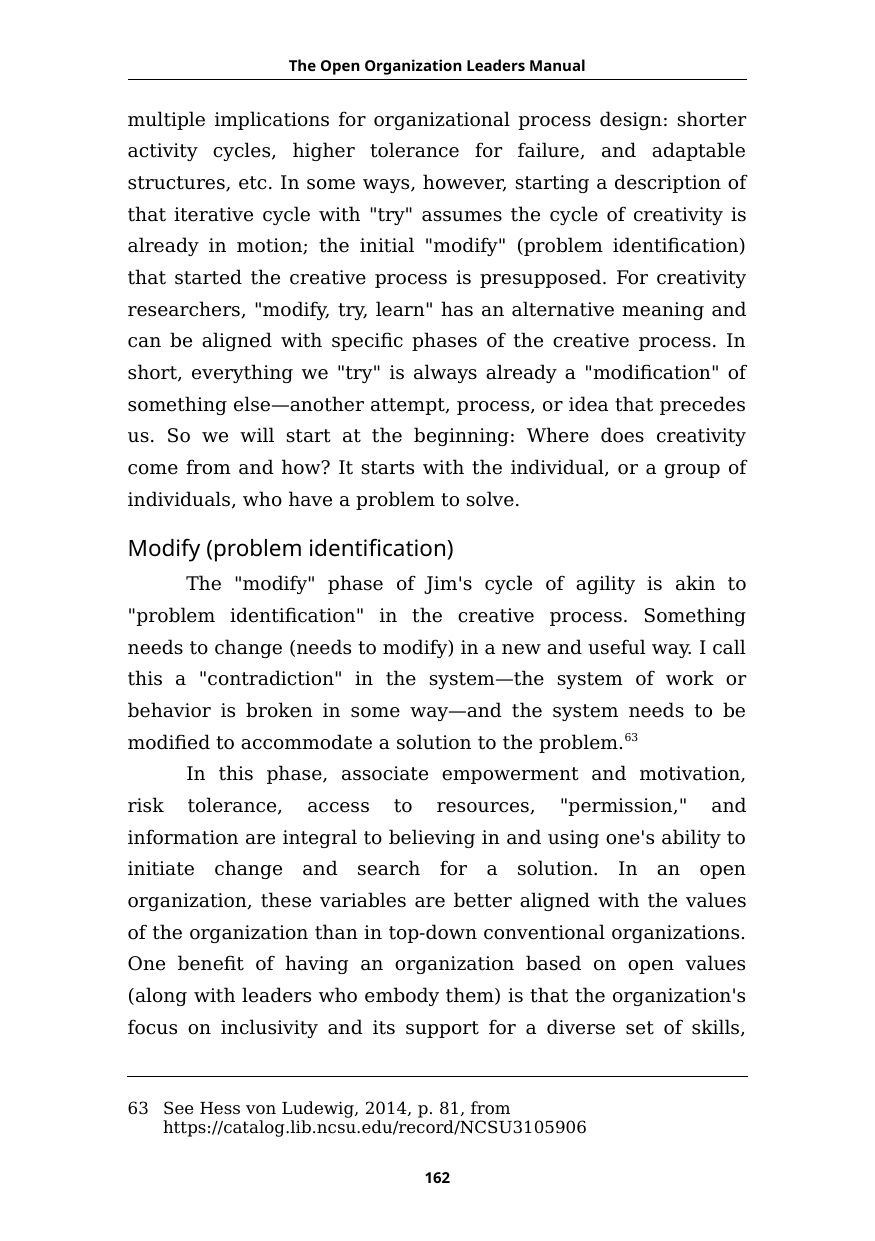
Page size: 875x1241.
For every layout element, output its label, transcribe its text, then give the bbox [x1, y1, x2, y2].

text See Hess von Ludewig, 2014, p. 81, from https://catalog.lib.ncsu.edu/record/NCSU3105906 [127, 1099, 747, 1138]
subtitle Modify (problem identification) [127, 535, 747, 561]
text In this phase, associate empowerment and motivation, risk tolerance, access to resources, "permission," and information are integral to believing in and using one's ability to initiate change and search for a solution. In an open organization, these variables are better aligned with the values of the organization than in top-down conventional organizations. One benefit of having an organization based on open values (along with leaders who embody them) is that the organization's focus on inclusivity and its support for a diverse set of skills, [127, 763, 747, 1038]
text multiple implications for organizational process design: shorter activity cycles, higher tolerance for failure, and adaptable structures, etc. In some ways, however, starting a description of that iterative cycle with "try" assumes the cycle of creativity is already in motion; the initial "modify" (problem identification) that started the creative process is presupposed. For creativity researchers, "modify, try, learn" has an alternative meaning and can be aligned with specific phases of the creative process. In short, everything we "try" is always already a "modification" of something else—another attempt, process, or idea that precedes us. So we will start at the beginning: Where does creativity come from and how? It starts with the individual, or a group of individuals, who have a problem to solve. [127, 109, 747, 511]
text The "modify" phase of Jim's cycle of agility is akin to "problem identification" in the creative process. Something needs to change (needs to modify) in a new and useful way. I call this a "contradiction" in the system—the system of work or behavior is broken in some way—and the system needs to be modified to accommodate a solution to the problem. [127, 573, 747, 753]
